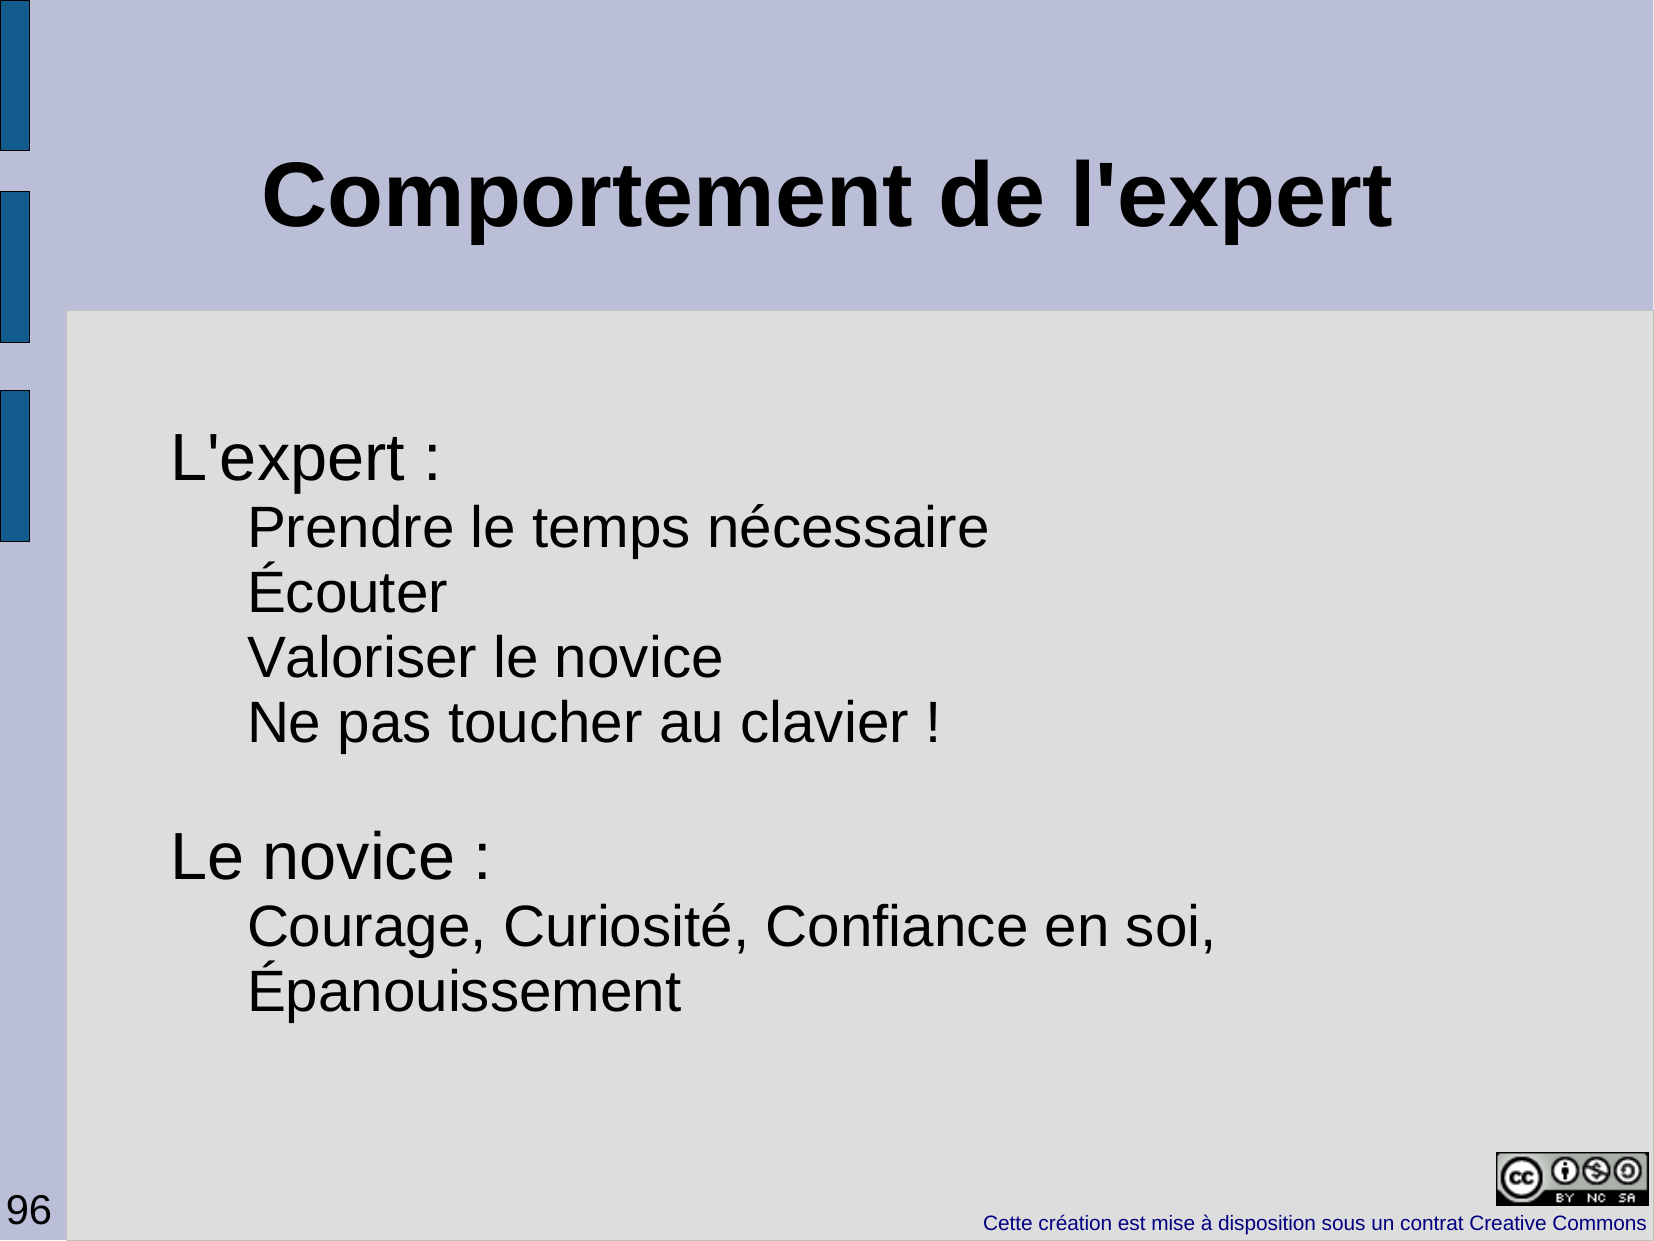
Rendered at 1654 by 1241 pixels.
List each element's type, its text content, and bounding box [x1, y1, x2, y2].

title Comportement de l'expert [121, 91, 1534, 299]
picture [1496, 1152, 1649, 1206]
list L'expert : Prendre le temps nécessaire Écouter Valoriser le novice Ne pas toucher au clavier ! Le novice : Courage, Curiosité, Confiance en soi, Épanouissement [152, 344, 1534, 1127]
